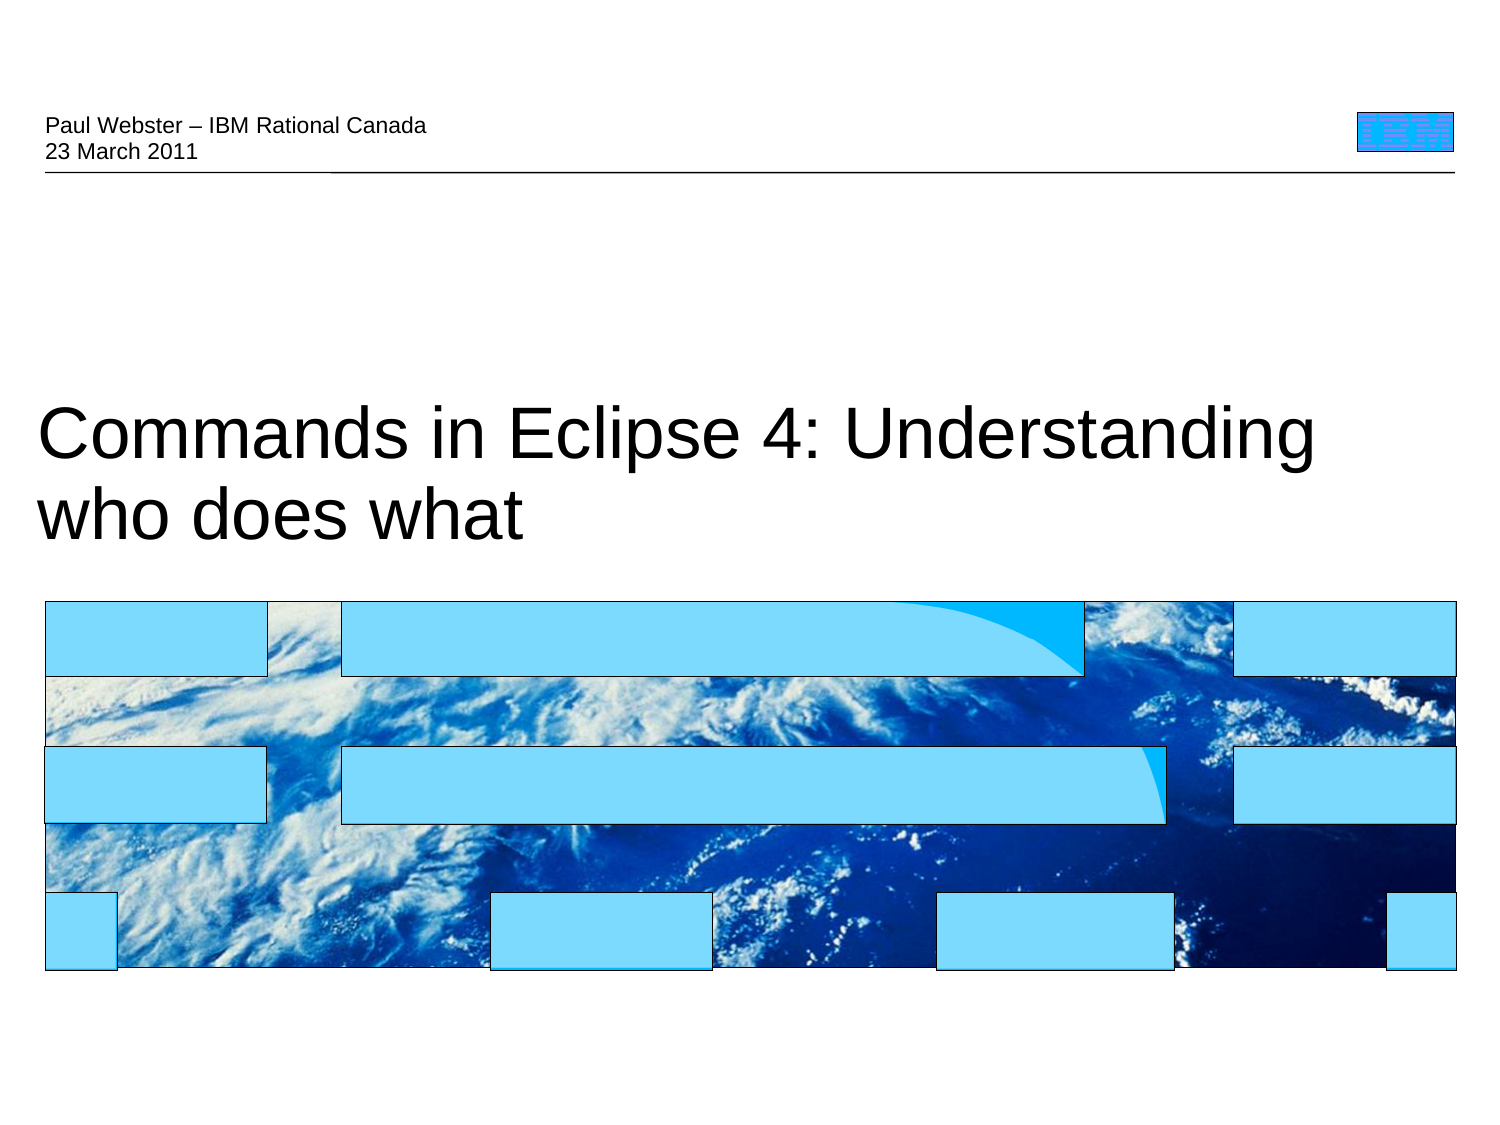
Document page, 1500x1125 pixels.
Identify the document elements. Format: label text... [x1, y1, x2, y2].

picture [342, 602, 1081, 676]
picture [1234, 747, 1454, 824]
text_box Paul Webster – IBM Rational Canada 23 March 2011 [30, 84, 1306, 172]
picture [1387, 893, 1456, 967]
picture [46, 893, 115, 968]
picture [937, 893, 1174, 968]
picture [46, 602, 1455, 967]
picture [491, 893, 712, 967]
title Commands in Eclipse 4: Understanding who does what [22, 217, 1456, 563]
picture [46, 602, 267, 676]
picture [45, 747, 266, 823]
picture [1234, 602, 1454, 676]
